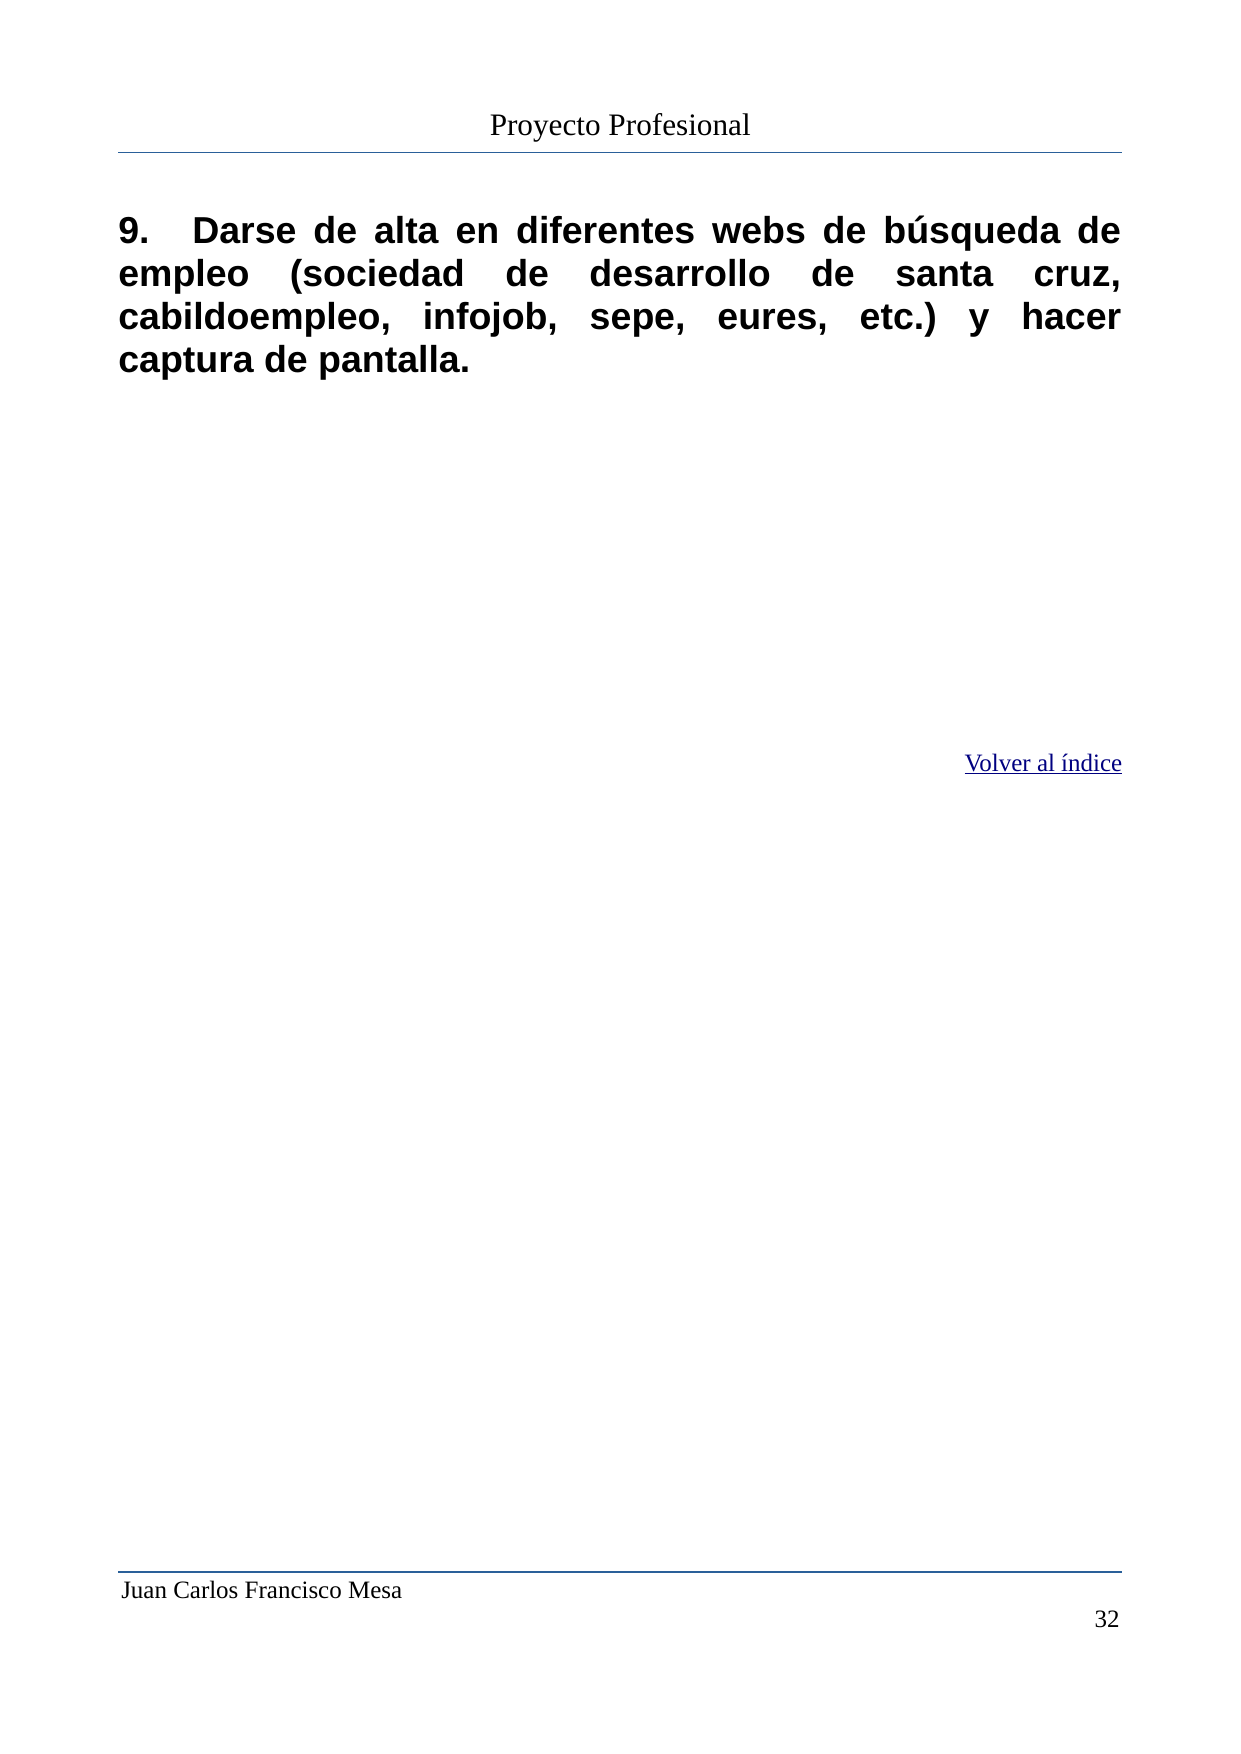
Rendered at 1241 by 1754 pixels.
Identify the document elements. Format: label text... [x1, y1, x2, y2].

subtitle Darse de alta en diferentes webs de búsqueda de empleo (sociedad de desarrollo de santa cruz, cabildoempleo, infojob, sepe, eures, etc.) y hacer captura de pantalla. [118, 208, 1122, 380]
text Volver al índice [118, 748, 1122, 777]
